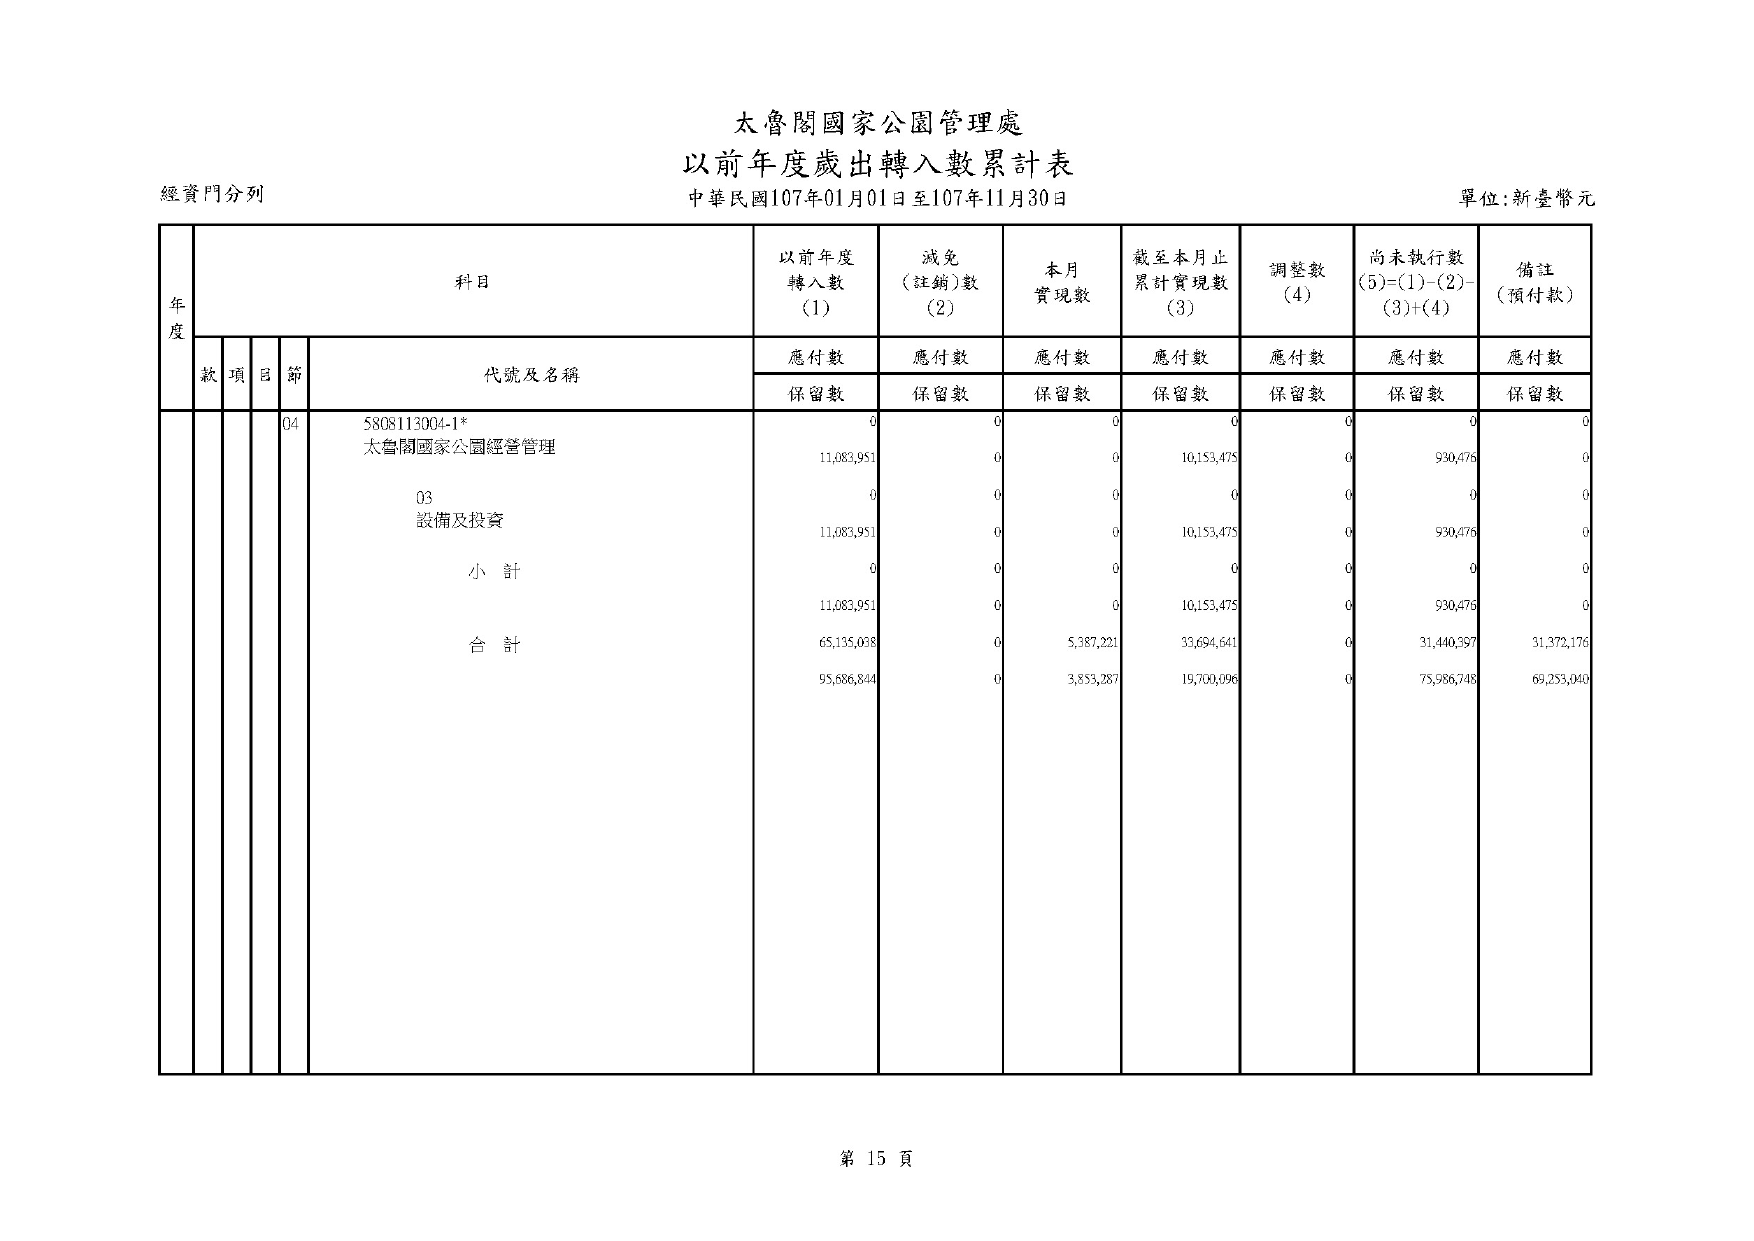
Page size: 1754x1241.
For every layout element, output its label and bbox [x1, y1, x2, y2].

picture [59, 59, 1695, 1216]
